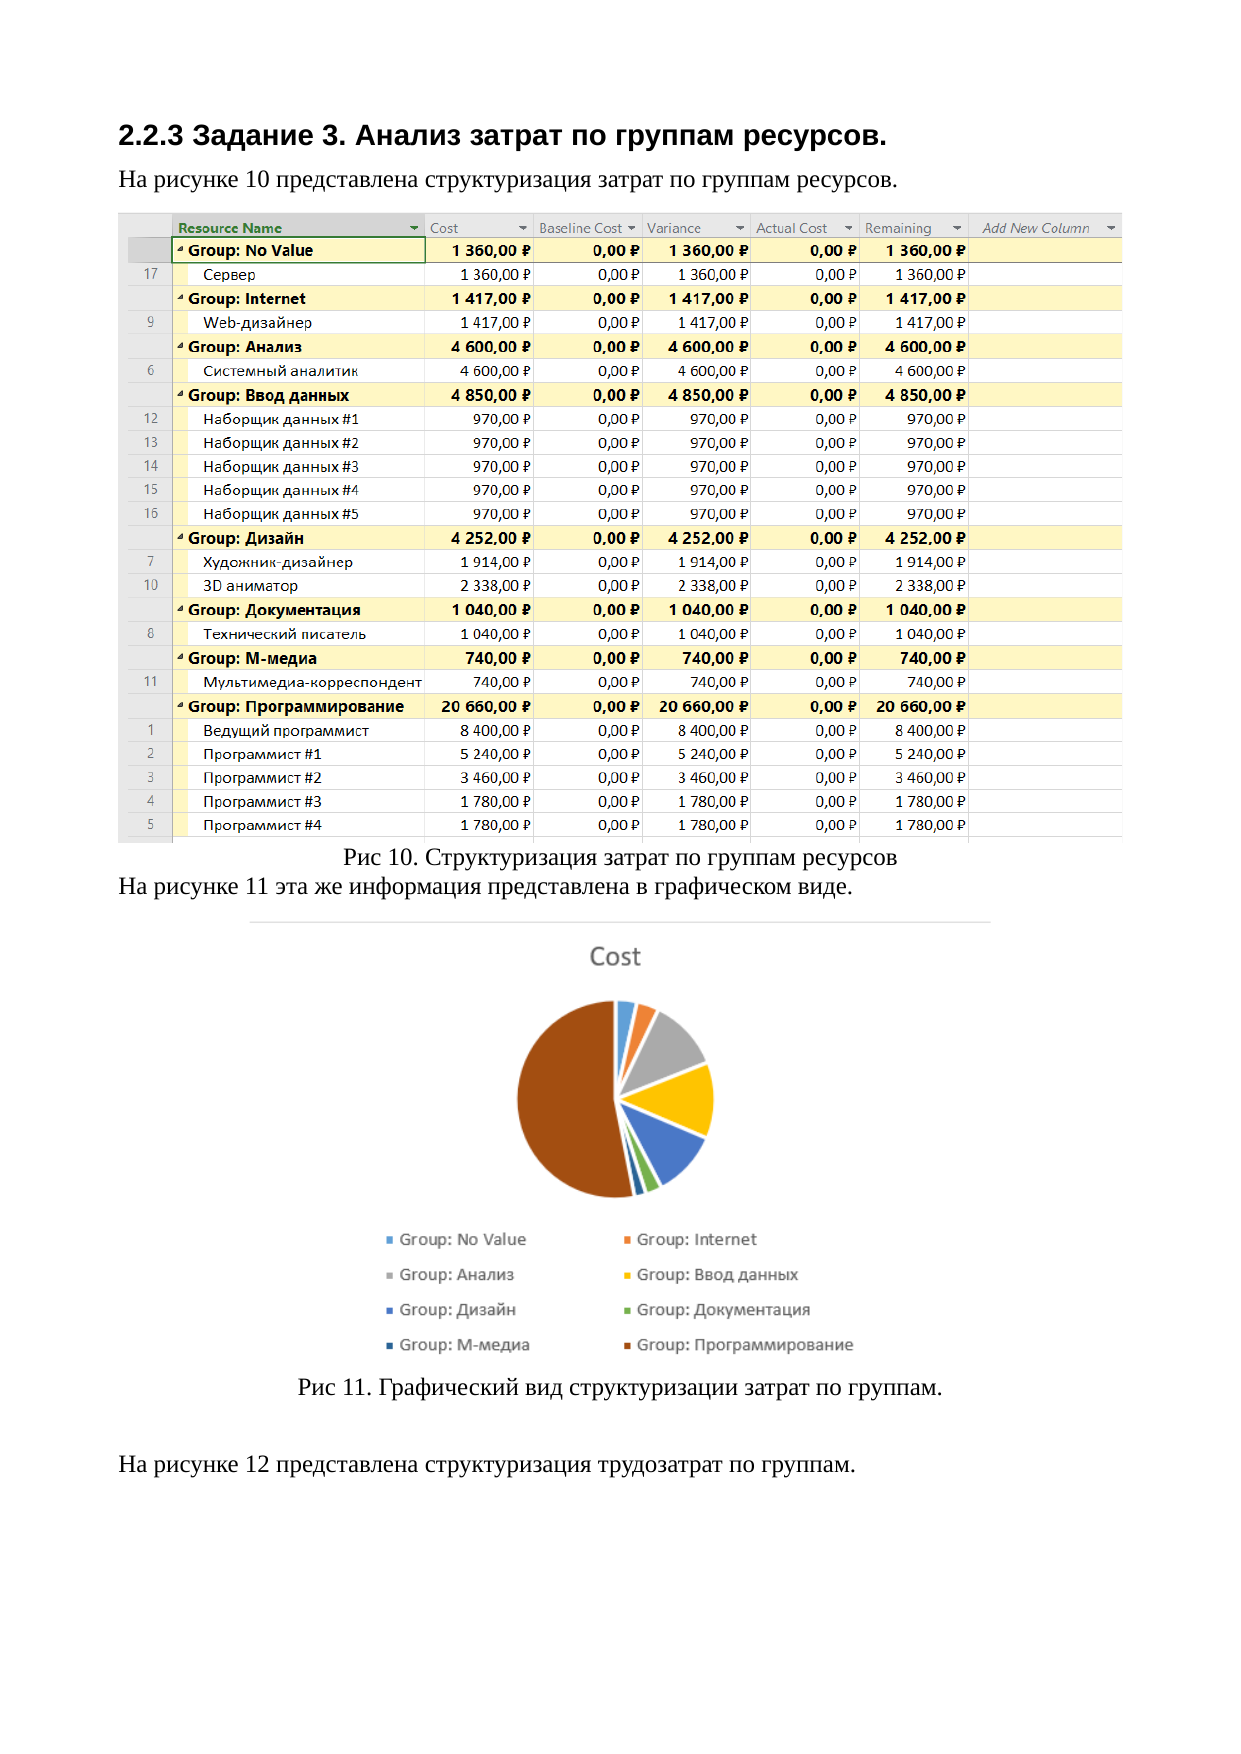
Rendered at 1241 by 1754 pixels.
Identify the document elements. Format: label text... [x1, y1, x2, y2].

picture [118, 212, 1123, 843]
text На рисунке 12 представлена структуризация трудозатрат по группам. [118, 1449, 1122, 1477]
picture [249, 918, 991, 1373]
subtitle Задание 3. Анализ затрат по группам ресурсов. [118, 118, 1122, 152]
text На рисунке 10 представлена структуризация затрат по группам ресурсов. [118, 164, 1122, 193]
text На рисунке 11 эта же информация представлена в графическом виде. [118, 871, 1122, 900]
table_header Рис 11. Графический вид структуризации затрат по группам. [118, 919, 1122, 1401]
table_header Рис 10. Структуризация затрат по группам ресурсов [118, 843, 1122, 871]
